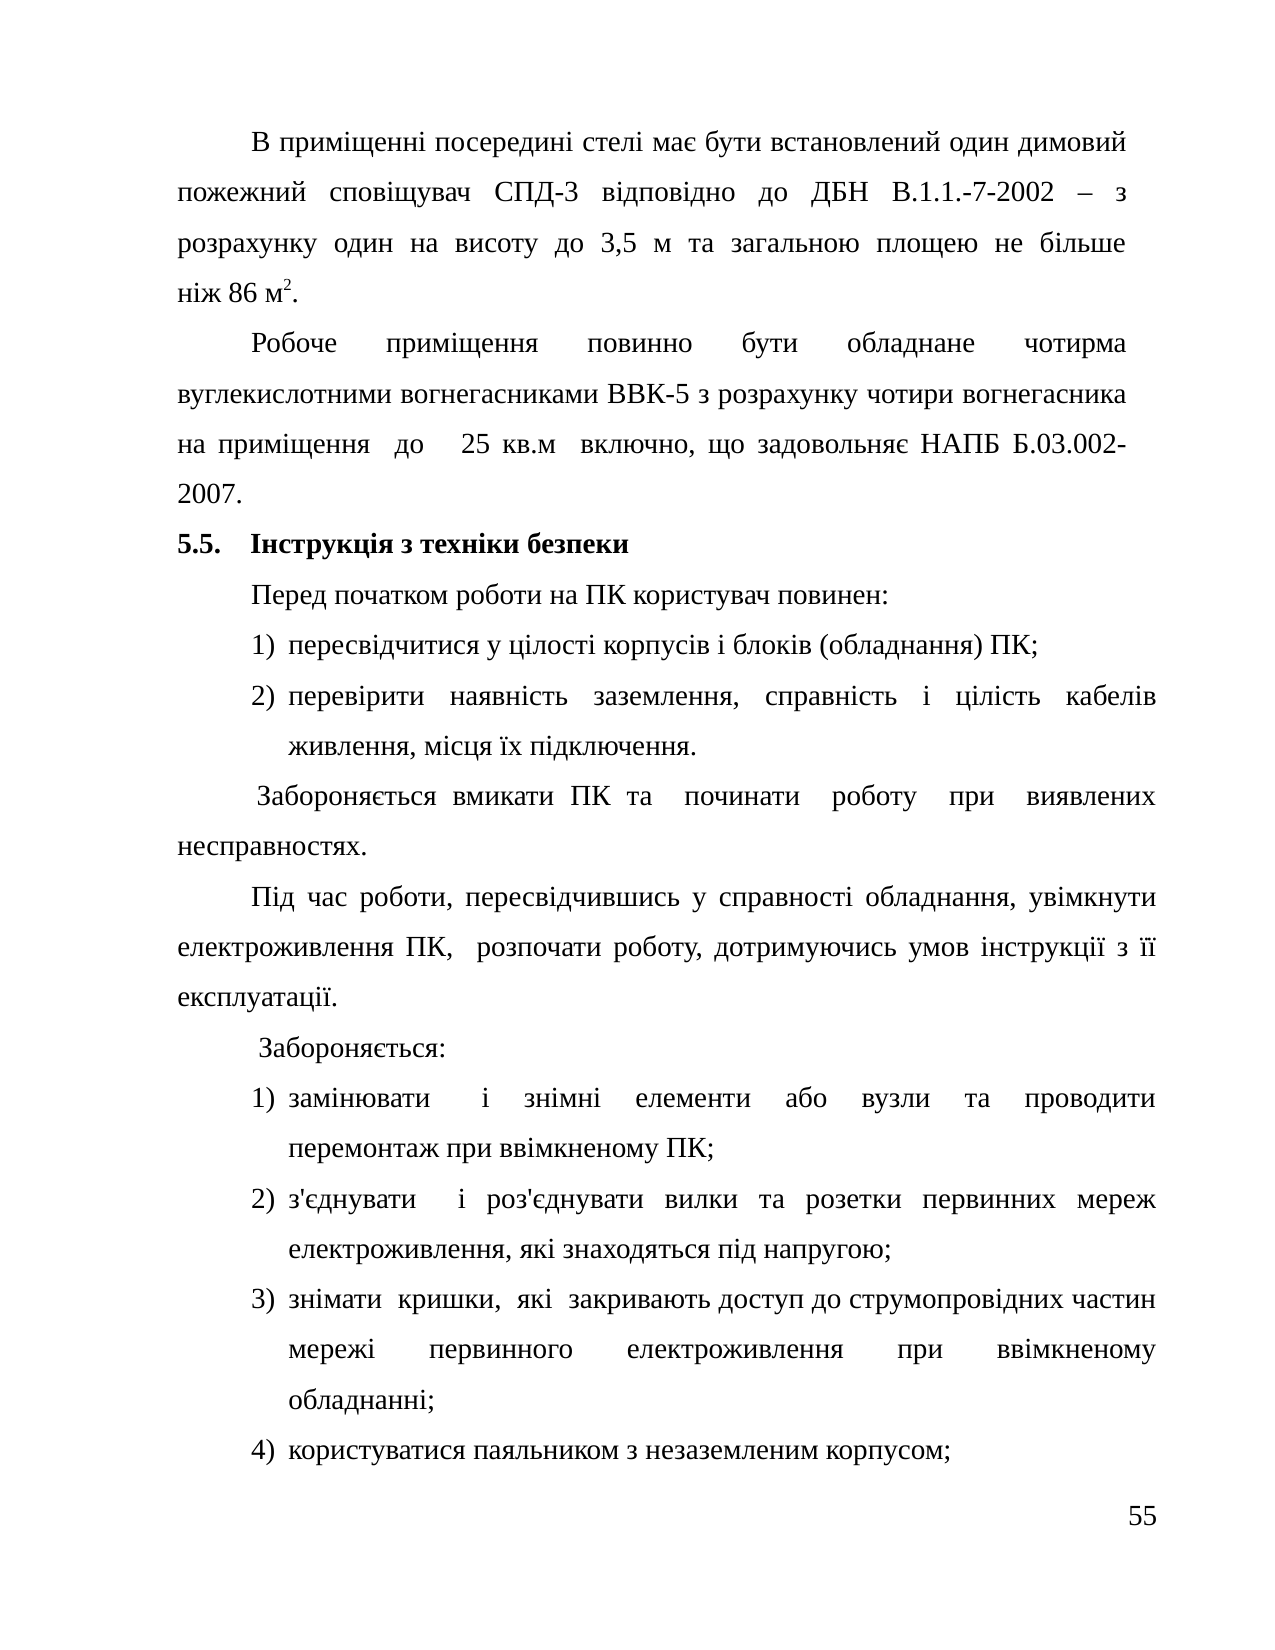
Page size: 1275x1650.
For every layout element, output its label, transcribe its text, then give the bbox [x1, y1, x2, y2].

text Забороняється вмикати ПК та починати роботу при виявлених несправностях. [177, 778, 1157, 862]
list перевірити наявність заземлення, справність і цілість кабелів живлення, місця їх підключення. [251, 678, 1157, 761]
subtitle 5.5. Інструкція з техніки безпеки [177, 527, 1157, 560]
text Забороняється: [177, 1030, 1157, 1063]
list знімати кришки, які закривають доступ до струмопровідних частин мережі первинного електроживлення при ввімкненому обладнанні; [251, 1281, 1157, 1416]
list пересвідчитися у цілості корпусів і блоків (обладнання) ПК; [251, 627, 1157, 661]
text В приміщенні посередині стелі має бути встановлений один димовий пожежний сповіщувач СПД-3 відповідно до ДБН В.1.1.-7-2002 – з розрахунку один на висоту до 3,5 м та загальною площею не більше ніж 86 м2. [177, 124, 1127, 309]
text Перед початком роботи на ПК користувач повинен: [177, 577, 1157, 611]
text Робоче приміщення повинно бути обладнане чотирма вуглекислотними вогнегасниками ВВК-5 з розрахунку чотири вогнегасника на приміщення до 25 кв.м включно, що задовольняє НАПБ Б.03.002-2007. [177, 325, 1127, 510]
list з'єднувати і роз'єднувати вилки та розетки первинних мереж електроживлення, які знаходяться під напругою; [251, 1181, 1157, 1264]
list замінювати і знімні елементи або вузли та проводити перемонтаж при ввімкненому ПК; [251, 1080, 1157, 1164]
list користуватися паяльником з незаземленим корпусом; [251, 1432, 1157, 1466]
text Під час роботи, пересвідчившись у справності обладнання, увімкнути електроживлення ПК, розпочати роботу, дотримуючись умов інструкції з її експлуатації. [177, 879, 1157, 1013]
